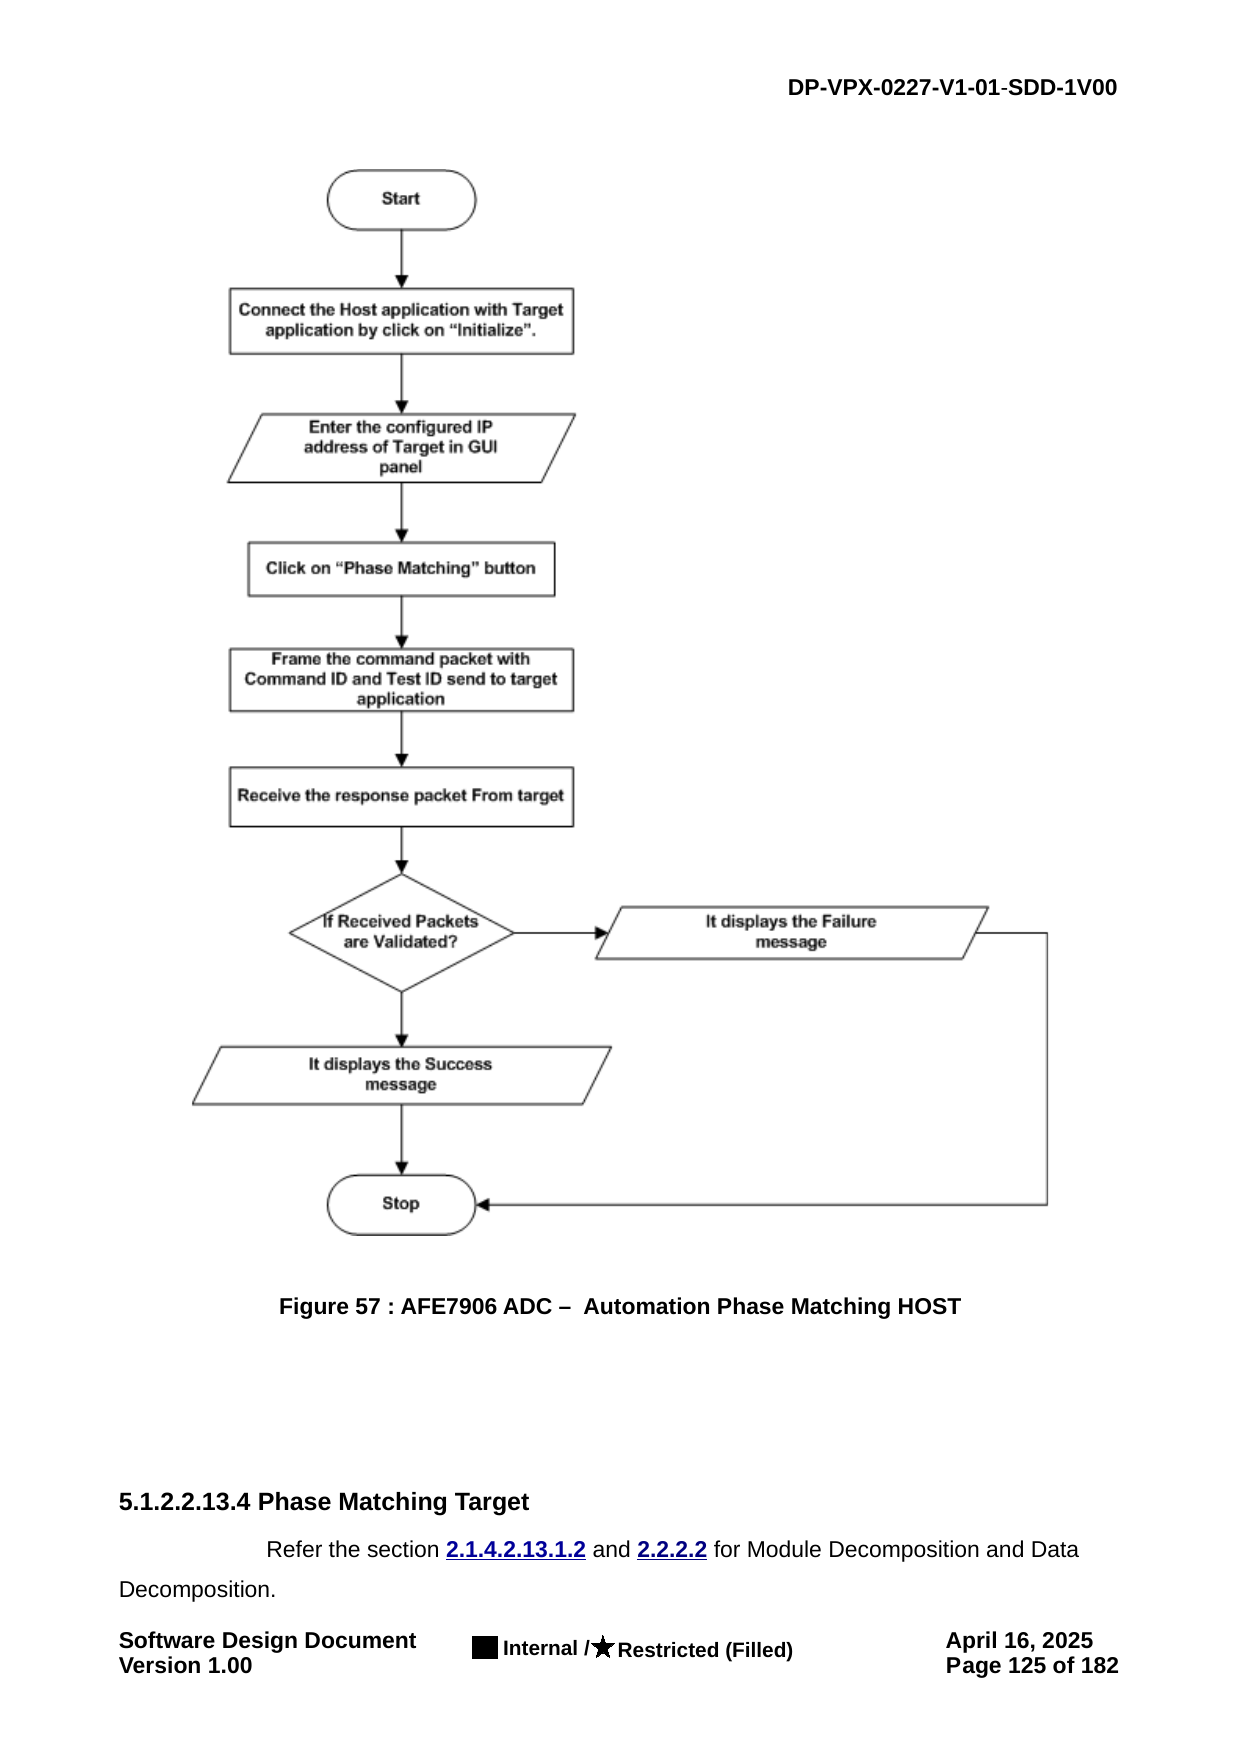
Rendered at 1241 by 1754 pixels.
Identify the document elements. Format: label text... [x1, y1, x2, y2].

subtitle Phase Matching Target [118, 1487, 1122, 1515]
picture [191, 169, 1049, 1236]
text Figure 57 : AFE7906 ADC – Automation Phase Matching HOST [118, 1293, 1122, 1319]
text Refer the section 2.1.4.2.13.1.2 and 2.2.2.2 for Module Decomposition and Data Decomposition. [118, 1536, 1122, 1602]
